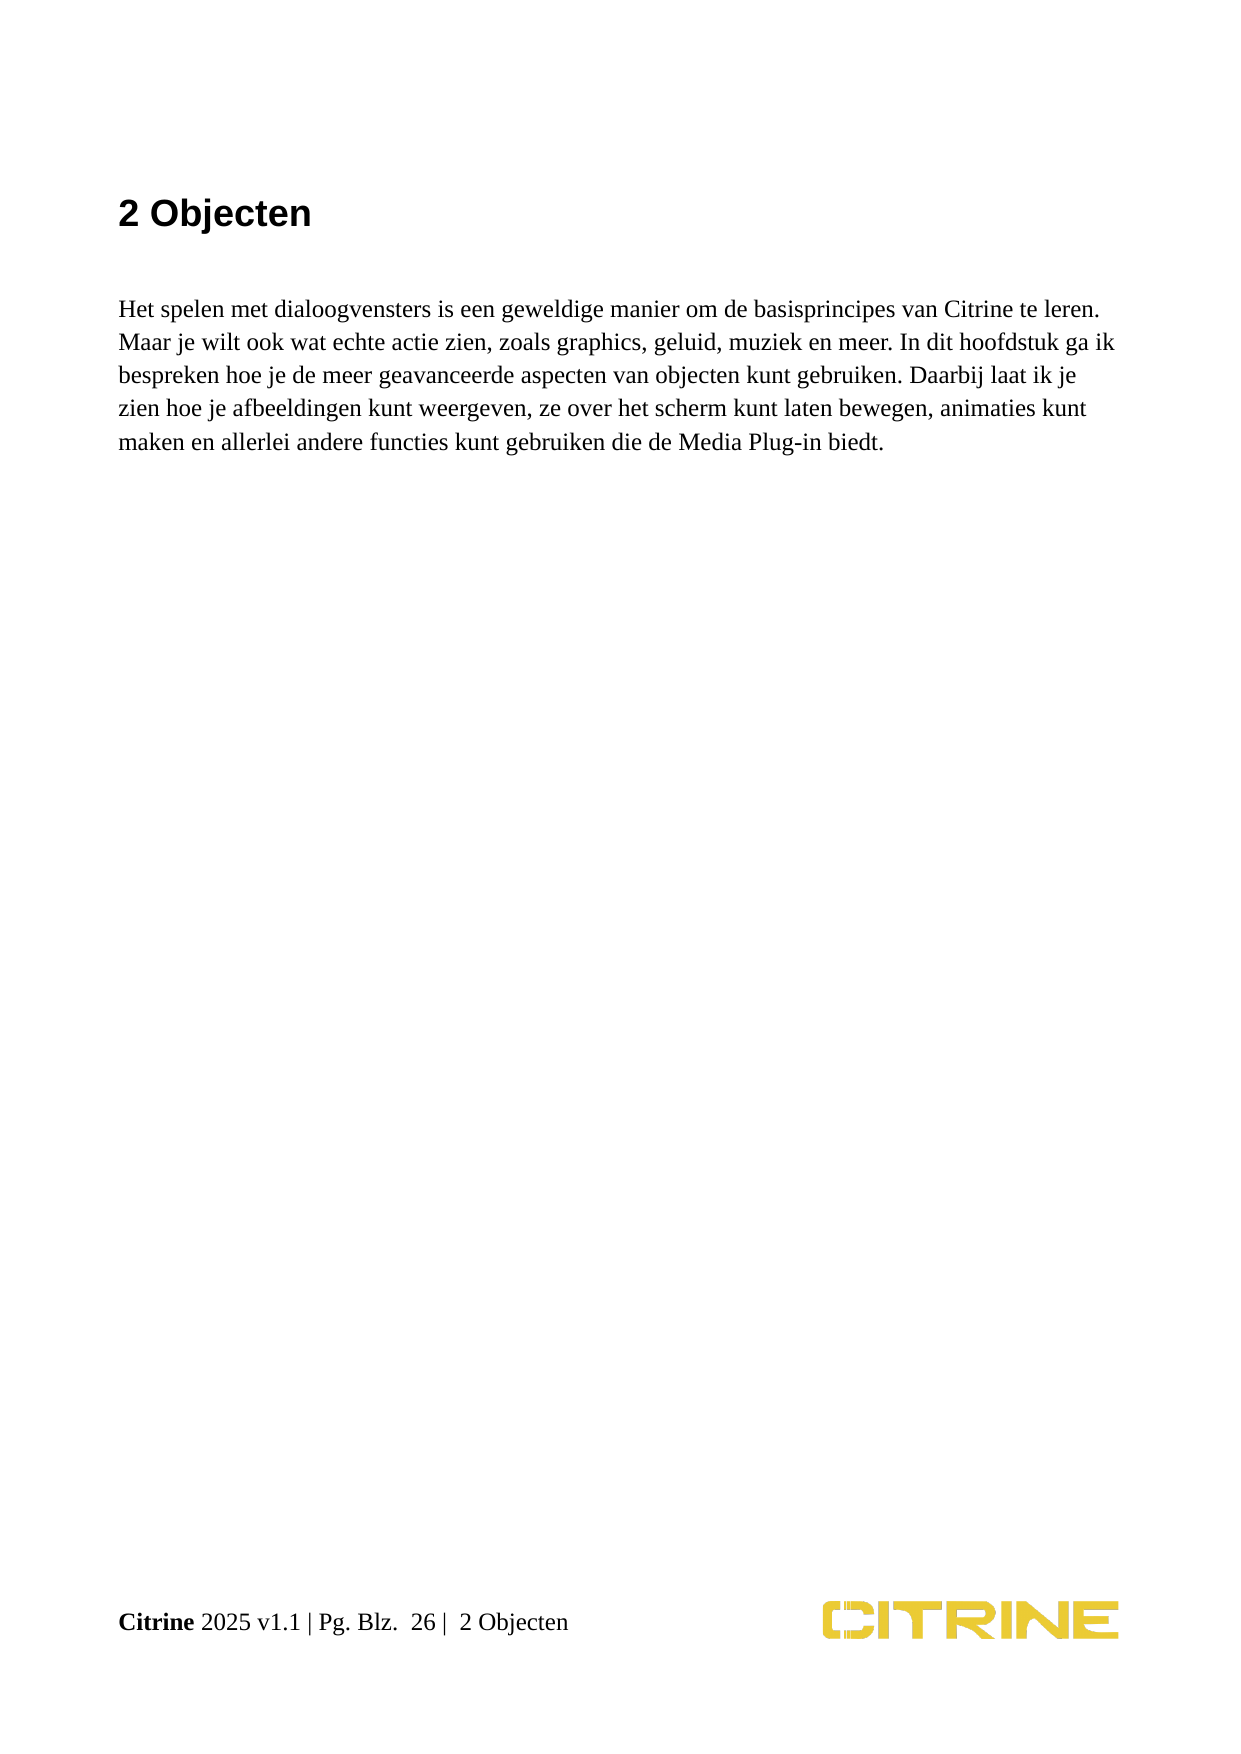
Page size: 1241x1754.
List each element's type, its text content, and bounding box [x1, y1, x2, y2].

picture [822, 1601, 1119, 1639]
text Het spelen met dialoogvensters is een geweldige manier om de basisprincipes van Citrine te leren. Maar je wilt ook wat echte actie zien, zoals graphics, geluid, muziek en meer. In dit hoofdstuk ga ik bespreken hoe je de meer geavanceerde aspecten van objecten kunt gebruiken. Daarbij laat ik je zien hoe je afbeeldingen kunt weergeven, ze over het scherm kunt laten bewegen, animaties kunt maken en allerlei andere functies kunt gebruiken die de Media Plug-in biedt. [118, 294, 1122, 455]
subtitle 2 Objecten [118, 191, 1122, 234]
